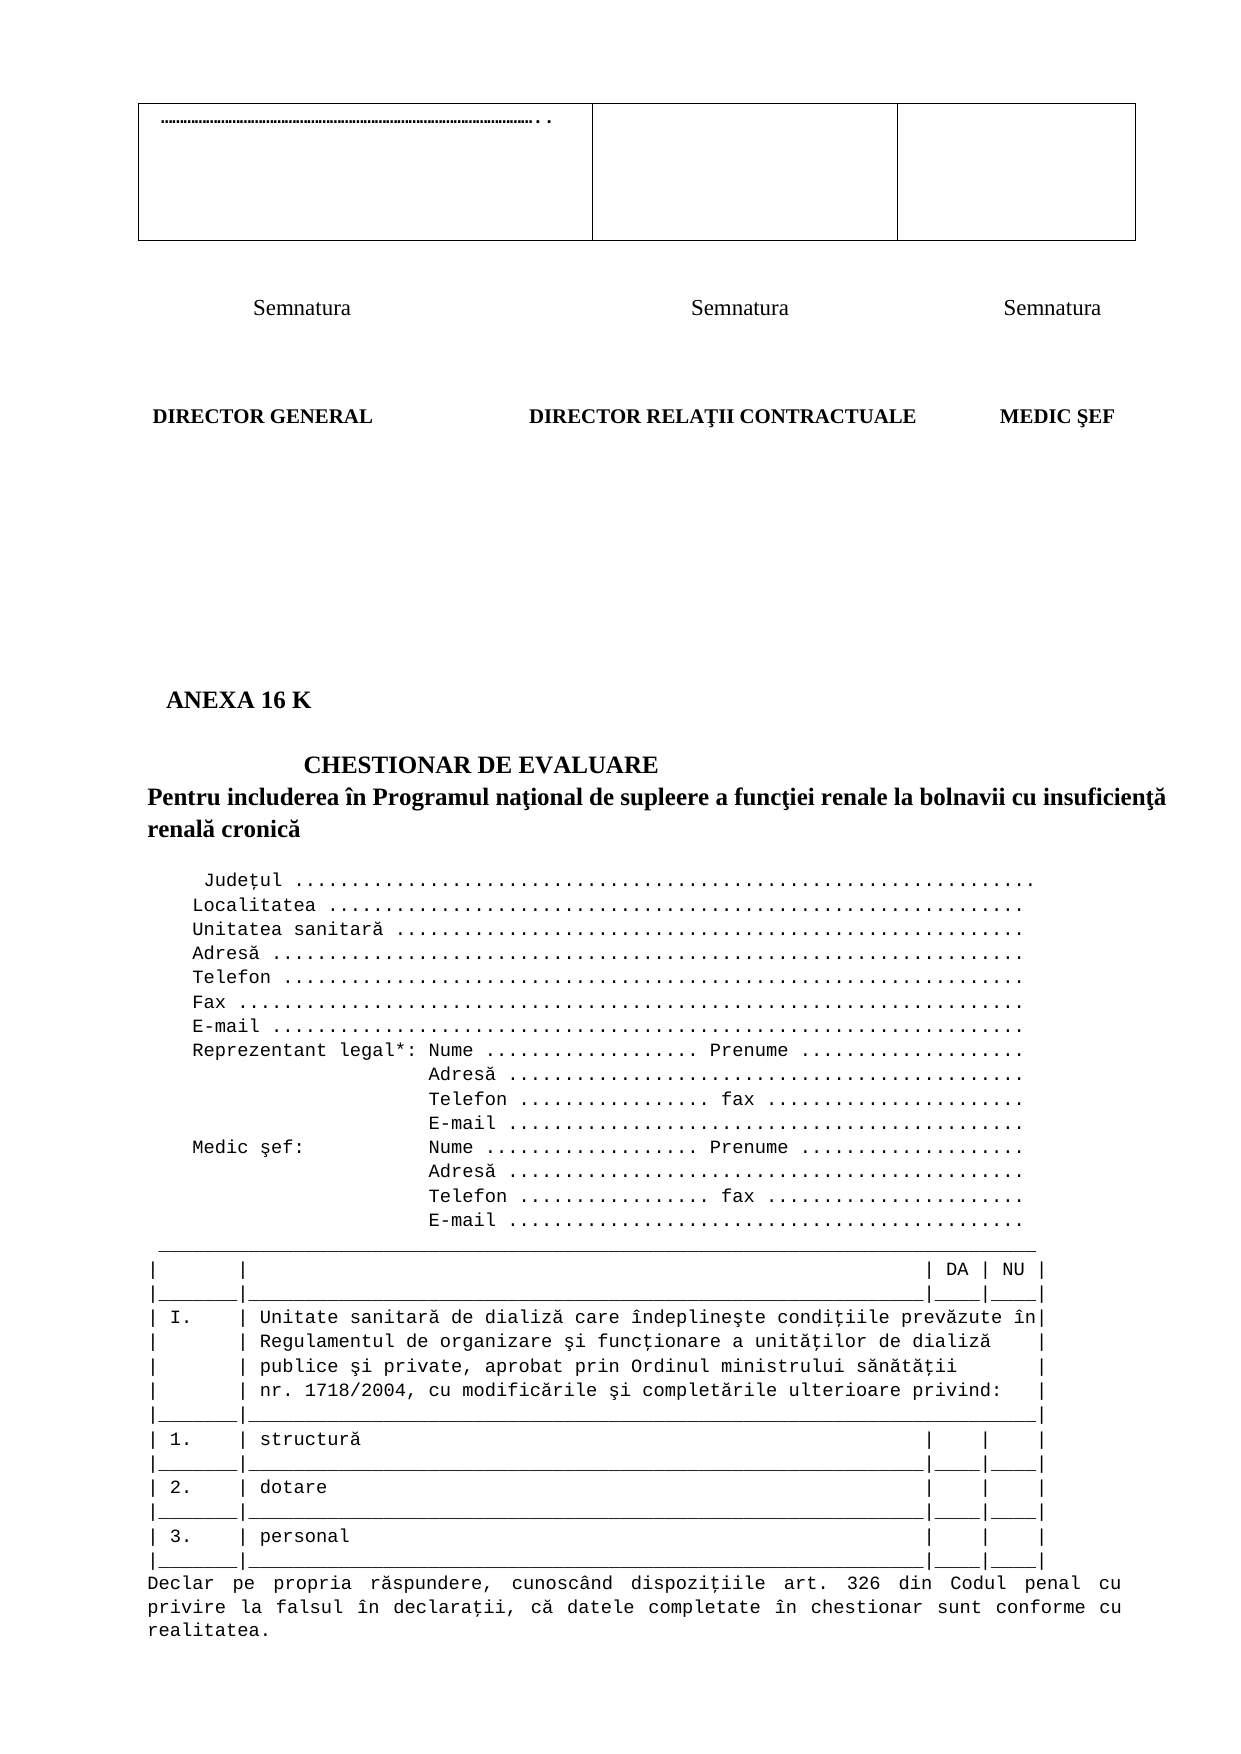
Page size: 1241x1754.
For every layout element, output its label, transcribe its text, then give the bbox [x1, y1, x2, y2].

text |_______|____________________________________________________________|____|____| [147, 1502, 1083, 1523]
text | | | DA | NU | [147, 1259, 1083, 1281]
text DIRECTOR GENERAL DIRECTOR RELAŢII CONTRACTUALE MEDIC ŞEF [147, 404, 1180, 428]
text |_______|____________________________________________________________|____|____| [147, 1284, 1083, 1305]
text E-mail ................................................................... [147, 1017, 1122, 1038]
text Telefon ................. fax ....................... [147, 1187, 1122, 1208]
text E-mail .............................................. [147, 1114, 1122, 1135]
text ______________________________________________________________________________ [147, 1235, 1083, 1256]
text | 1. | structură | | | [147, 1429, 1122, 1451]
text CHESTIONAR DE EVALUARE [147, 750, 1166, 778]
text Reprezentant legal*: Nume ................... Prenume .................... [147, 1041, 1122, 1062]
text | | Regulamentul de organizare şi funcţionare a unităţilor de dializă | [147, 1332, 1122, 1353]
text Telefon .................................................................. [147, 968, 1122, 989]
text | I. | Unitate sanitară de dializă care îndeplineşte condiţiile prevăzute în| [147, 1308, 1122, 1329]
text Fax ...................................................................... [147, 992, 1122, 1014]
table_cell ……………………………………………………………………………………….. [139, 104, 592, 240]
text ANEXA 16 K [147, 685, 1166, 714]
table_cell [593, 104, 897, 240]
text Localitatea .............................................................. [147, 895, 1122, 917]
text Adresă .............................................. [147, 1162, 1122, 1183]
text | 2. | dotare | | | [147, 1478, 1122, 1499]
text |_______|____________________________________________________________|____|____| [147, 1453, 1083, 1475]
table_cell [898, 104, 1135, 240]
text Judeţul .................................................................. [147, 871, 1053, 892]
text Pentru includerea în Programul naţional de supleere a funcţiei renale la bolnavii cu insuficienţă renală cronică [147, 782, 1180, 843]
text |_______|____________________________________________________________|____|____| Declar pe propria răspundere, cunoscând dispoziţiile art. 326 din Codul penal cu privire la falsul în declaraţii, că datele completate în chestionar sunt conforme cu realitatea. [147, 1551, 1122, 1642]
text | 3. | personal | | | [147, 1526, 1122, 1548]
text Telefon ................. fax ....................... [147, 1089, 1122, 1111]
text Medic şef: Nume ................... Prenume .................... [147, 1138, 1122, 1159]
text Unitatea sanitară ........................................................ [147, 919, 1122, 941]
text | | nr. 1718/2004, cu modificările şi completările ulterioare privind: | [147, 1381, 1122, 1402]
text Adresă ................................................................... [147, 944, 1122, 965]
text Semnatura Semnatura Semnatura [147, 293, 1180, 321]
text Adresă .............................................. [147, 1065, 1122, 1086]
text |_______|______________________________________________________________________| [147, 1405, 1083, 1426]
text | | publice şi private, aprobat prin Ordinul ministrului sănătăţii | [147, 1356, 1122, 1378]
text E-mail .............................................. [147, 1211, 1122, 1232]
